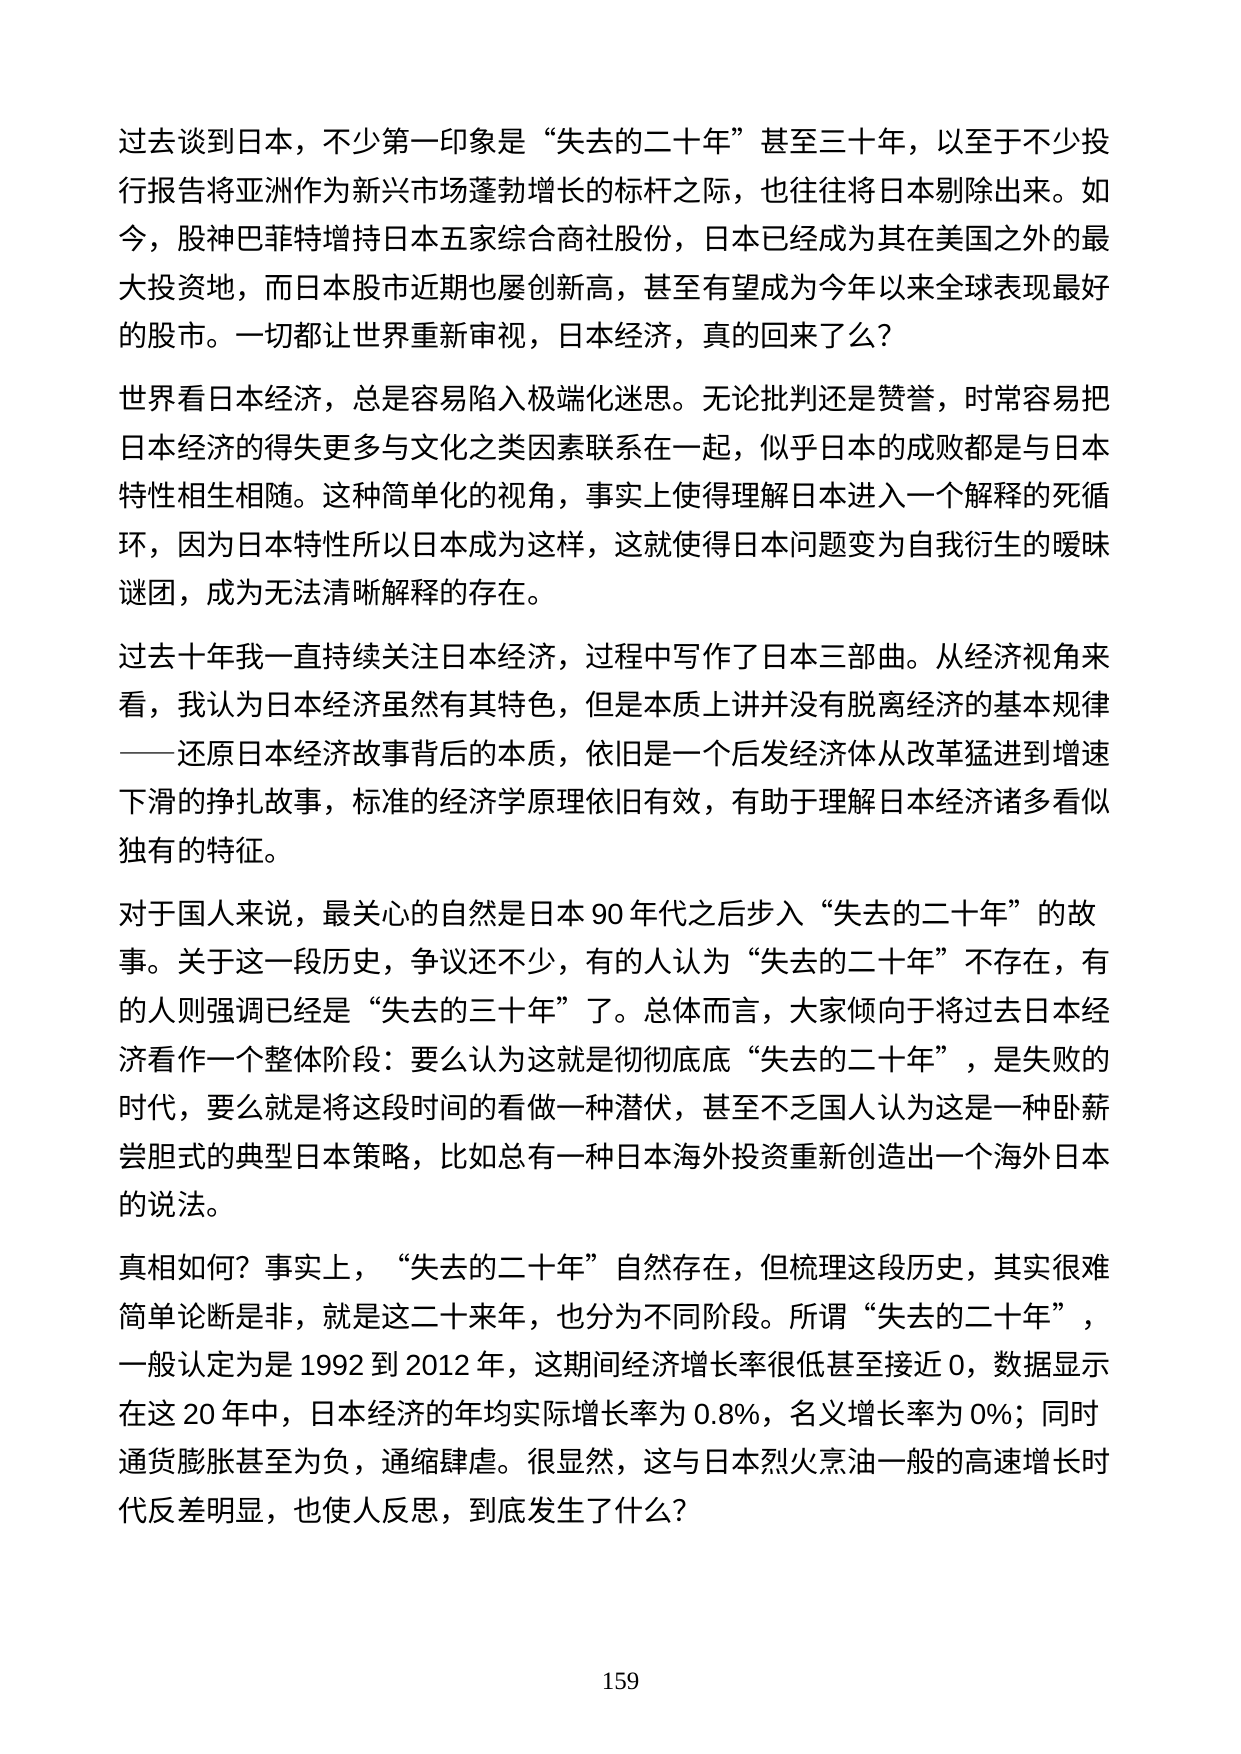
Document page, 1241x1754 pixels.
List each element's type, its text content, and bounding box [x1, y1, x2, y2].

text 过去谈到日本，不少第一印象是“失去的二十年”甚至三十年，以至于不少投行报告将亚洲作为新兴市场蓬勃增长的标杆之际，也往往将日本剔除出来。如今，股神巴菲特增持日本五家综合商社股份，日本已经成为其在美国之外的最大投资地，而日本股市近期也屡创新高，甚至有望成为今年以来全球表现最好的股市。一切都让世界重新审视，日本经济，真的回来了么？ [118, 118, 1122, 355]
text 过去十年我一直持续关注日本经济，过程中写作了日本三部曲。从经济视角来看，我认为日本经济虽然有其特色，但是本质上讲并没有脱离经济的基本规律——还原日本经济故事背后的本质，依旧是一个后发经济体从改革猛进到增速下滑的挣扎故事，标准的经济学原理依旧有效，有助于理解日本经济诸多看似独有的特征。 [118, 633, 1122, 869]
text 世界看日本经济，总是容易陷入极端化迷思。无论批判还是赞誉，时常容易把日本经济的得失更多与文化之类因素联系在一起，似乎日本的成败都是与日本特性相生相随。这种简单化的视角，事实上使得理解日本进入一个解释的死循环，因为日本特性所以日本成为这样，这就使得日本问题变为自我衍生的暧昧谜团，成为无法清晰解释的存在。 [118, 376, 1122, 612]
text 对于国人来说，最关心的自然是日本90年代之后步入“失去的二十年”的故事。关于这一段历史，争议还不少，有的人认为“失去的二十年”不存在，有的人则强调已经是“失去的三十年”了。总体而言，大家倾向于将过去日本经济看作一个整体阶段：要么认为这就是彻彻底底“失去的二十年”，是失败的时代，要么就是将这段时间的看做一种潜伏，甚至不乏国人认为这是一种卧薪尝胆式的典型日本策略，比如总有一种日本海外投资重新创造出一个海外日本的说法。 [118, 890, 1122, 1224]
text 真相如何？事实上，“失去的二十年”自然存在，但梳理这段历史，其实很难简单论断是非，就是这二十来年，也分为不同阶段。所谓“失去的二十年”，一般认定为是1992到2012年，这期间经济增长率很低甚至接近0，数据显示在这20年中，日本经济的年均实际增长率为0.8%，名义增长率为0%；同时通货膨胀甚至为负，通缩肆虐。很显然，这与日本烈火烹油一般的高速增长时代反差明显，也使人反思，到底发生了什么？ [118, 1245, 1122, 1530]
